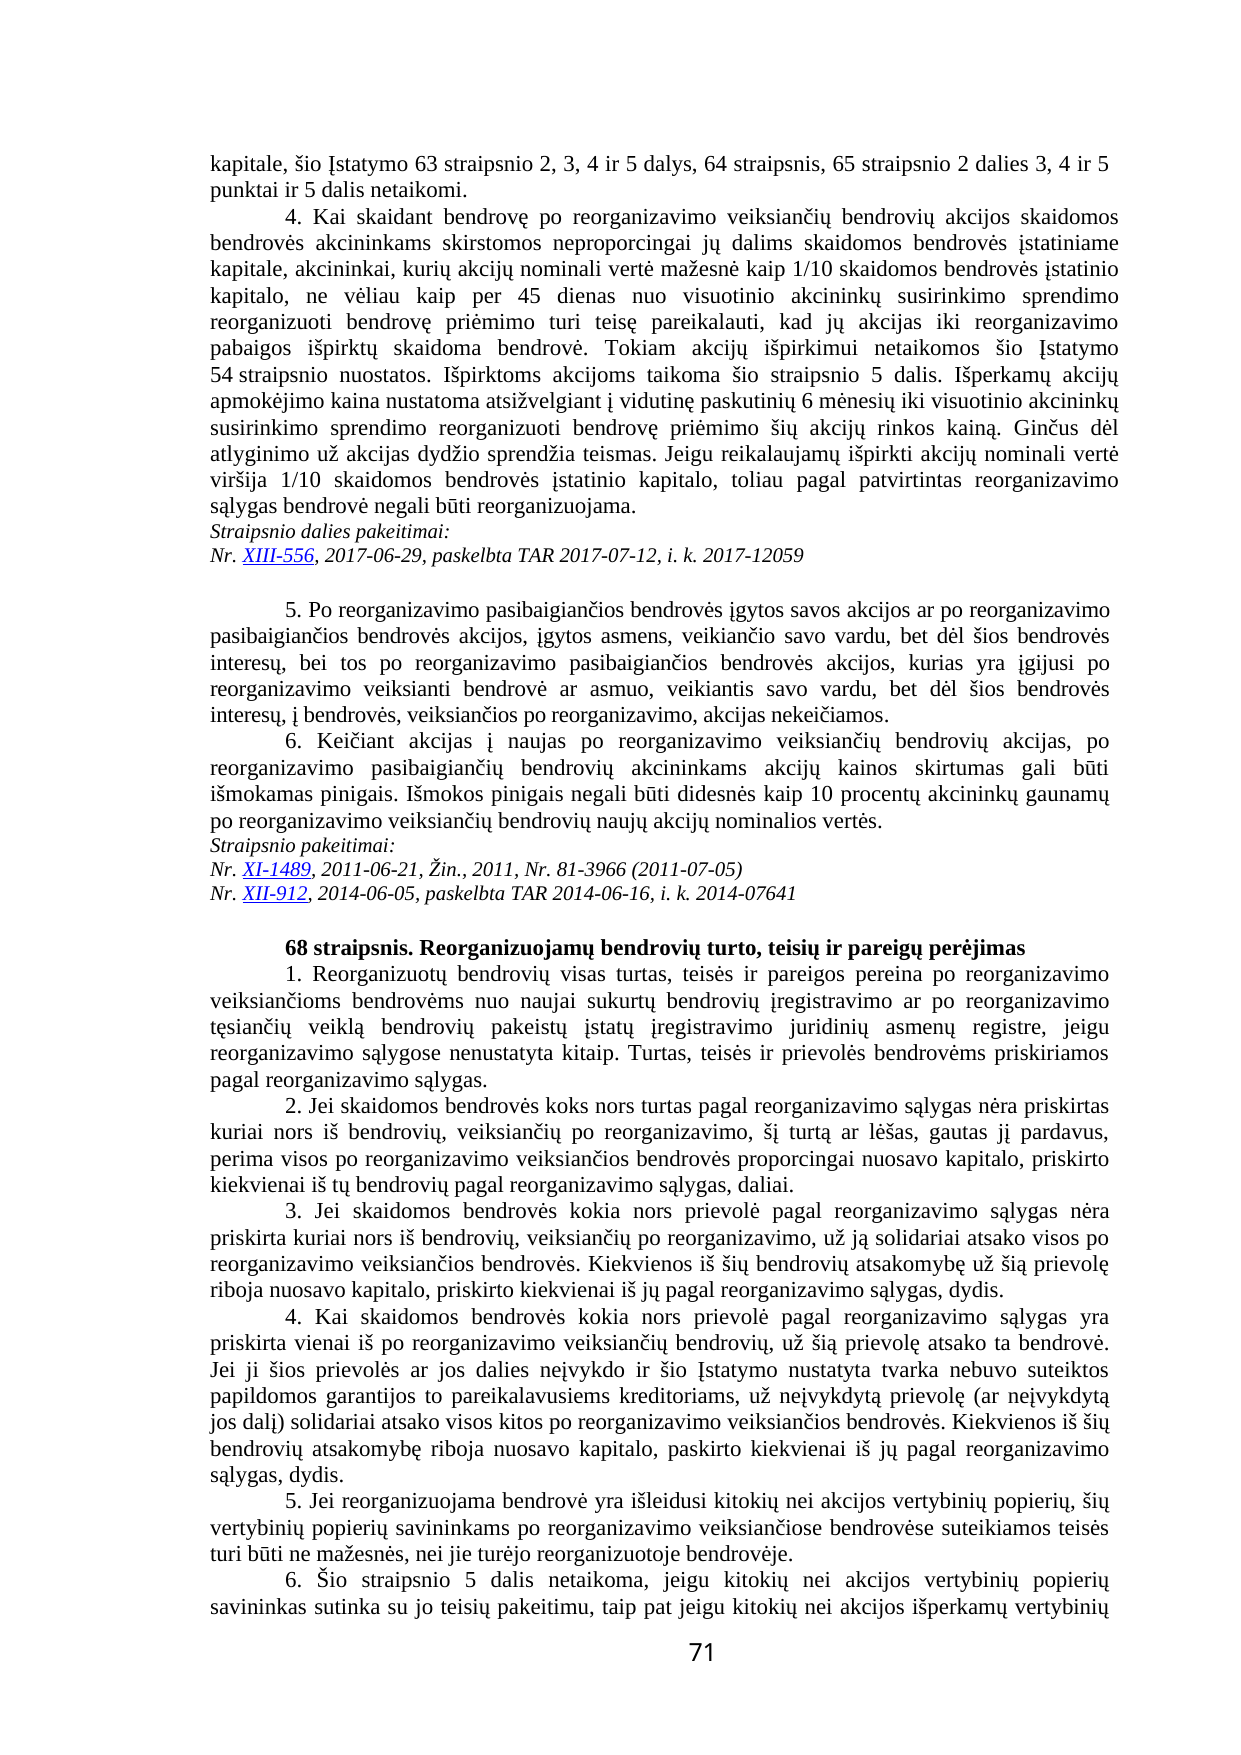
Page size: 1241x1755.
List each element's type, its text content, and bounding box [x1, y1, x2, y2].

text Nr. XI-1489, 2011-06-21, Žin., 2011, Nr. 81-3966 (2011-07-05) [210, 857, 1120, 881]
text 6. Šio straipsnio 5 dalis netaikoma, jeigu kitokių nei akcijos vertybinių popierių savininkas sutinka su jo teisių pakeitimu, taip pat jeigu kitokių nei akcijos išperkamų vertybinių [210, 1566, 1111, 1619]
text 4. Kai skaidomos bendrovės kokia nors prievolė pagal reorganizavimo sąlygas yra priskirta vienai iš po reorganizavimo veiksiančių bendrovių, už šią prievolę atsako ta bendrovė. Jei ji šios prievolės ar jos dalies neįvykdo ir šio Įstatymo nustatyta tvarka nebuvo suteiktos papildomos garantijos to pareikalavusiems kreditoriams, už neįvykdytą prievolę (ar neįvykdytą jos dalį) solidariai atsako visos kitos po reorganizavimo veiksiančios bendrovės. Kiekvienos iš šių bendrovių atsakomybę riboja nuosavo kapitalo, paskirto kiekvienai iš jų pagal reorganizavimo sąlygas, dydis. [210, 1303, 1111, 1487]
text 2. Jei skaidomos bendrovės koks nors turtas pagal reorganizavimo sąlygas nėra priskirtas kuriai nors iš bendrovių, veiksiančių po reorganizavimo, šį turtą ar lėšas, gautas jį pardavus, perima visos po reorganizavimo veiksiančios bendrovės proporcingai nuosavo kapitalo, priskirto kiekvienai iš tų bendrovių pagal reorganizavimo sąlygas, daliai. [210, 1092, 1111, 1197]
text Straipsnio pakeitimai: [210, 833, 1120, 857]
text 3. Jei skaidomos bendrovės kokia nors prievolė pagal reorganizavimo sąlygas nėra priskirta kuriai nors iš bendrovių, veiksiančių po reorganizavimo, už ją solidariai atsako visos po reorganizavimo veiksiančios bendrovės. Kiekvienos iš šių bendrovių atsakomybę už šią prievolę riboja nuosavo kapitalo, priskirto kiekvienai iš jų pagal reorganizavimo sąlygas, dydis. [210, 1197, 1111, 1303]
text 68 straipsnis. Reorganizuojamų bendrovių turto, teisių ir pareigų perėjimas [210, 934, 1111, 960]
text Nr. XIII-556, 2017-06-29, paskelbta TAR 2017-07-12, i. k. 2017-12059 [210, 543, 1120, 567]
text 5. Jei reorganizuojama bendrovė yra išleidusi kitokių nei akcijos vertybinių popierių, šių vertybinių popierių savininkams po reorganizavimo veiksiančiose bendrovėse suteikiamos teisės turi būti ne mažesnės, nei jie turėjo reorganizuotoje bendrovėje. [210, 1487, 1111, 1566]
text 5. Po reorganizavimo pasibaigiančios bendrovės įgytos savos akcijos ar po reorganizavimo pasibaigiančios bendrovės akcijos, įgytos asmens, veikiančio savo vardu, bet dėl šios bendrovės interesų, bei tos po reorganizavimo pasibaigiančios bendrovės akcijos, kurias yra įgijusi po reorganizavimo veiksianti bendrovė ar asmuo, veikiantis savo vardu, bet dėl šios bendrovės interesų, į bendrovės, veiksiančios po reorganizavimo, akcijas nekeičiamos. [210, 596, 1111, 728]
text 4. Kai skaidant bendrovę po reorganizavimo veiksiančių bendrovių akcijos skaidomos bendrovės akcininkams skirstomos neproporcingai jų dalims skaidomos bendrovės įstatiniame kapitale, akcininkai, kurių akcijų nominali vertė mažesnė kaip 1/10 skaidomos bendrovės įstatinio kapitalo, ne vėliau kaip per 45 dienas nuo visuotinio akcininkų susirinkimo sprendimo reorganizuoti bendrovę priėmimo turi teisę pareikalauti, kad jų akcijas iki reorganizavimo pabaigos išpirktų skaidoma bendrovė. Tokiam akcijų išpirkimui netaikomos šio Įstatymo 54 straipsnio nuostatos. Išpirktoms akcijoms taikoma šio straipsnio 5 dalis. Išperkamų akcijų apmokėjimo kaina nustatoma atsižvelgiant į vidutinę paskutinių 6 mėnesių iki visuotinio akcininkų susirinkimo sprendimo reorganizuoti bendrovę priėmimo šių akcijų rinkos kainą. Ginčus dėl atlyginimo už akcijas dydžio sprendžia teismas. Jeigu reikalaujamų išpirkti akcijų nominali vertė viršija 1/10 skaidomos bendrovės įstatinio kapitalo, toliau pagal patvirtintas reorganizavimo sąlygas bendrovė negali būti reorganizuojama. [210, 203, 1120, 519]
text 6. Keičiant akcijas į naujas po reorganizavimo veiksiančių bendrovių akcijas, po reorganizavimo pasibaigiančių bendrovių akcininkams akcijų kainos skirtumas gali būti išmokamas pinigais. Išmokos pinigais negali būti didesnės kaip 10 procentų akcininkų gaunamų po reorganizavimo veiksiančių bendrovių naujų akcijų nominalios vertės. [210, 728, 1111, 833]
text Nr. XII-912, 2014-06-05, paskelbta TAR 2014-06-16, i. k. 2014-07641 [210, 881, 1120, 905]
text Straipsnio dalies pakeitimai: [210, 519, 1120, 543]
text 1. Reorganizuotų bendrovių visas turtas, teisės ir pareigos pereina po reorganizavimo veiksiančioms bendrovėms nuo naujai sukurtų bendrovių įregistravimo ar po reorganizavimo tęsiančių veiklą bendrovių pakeistų įstatų įregistravimo juridinių asmenų registre, jeigu reorganizavimo sąlygose nenustatyta kitaip. Turtas, teisės ir prievolės bendrovėms priskiriamos pagal reorganizavimo sąlygas. [210, 960, 1111, 1092]
text kapitale, šio Įstatymo 63 straipsnio 2, 3, 4 ir 5 dalys, 64 straipsnis, 65 straipsnio 2 dalies 3, 4 ir 5 punktai ir 5 dalis netaikomi. [210, 150, 1111, 203]
